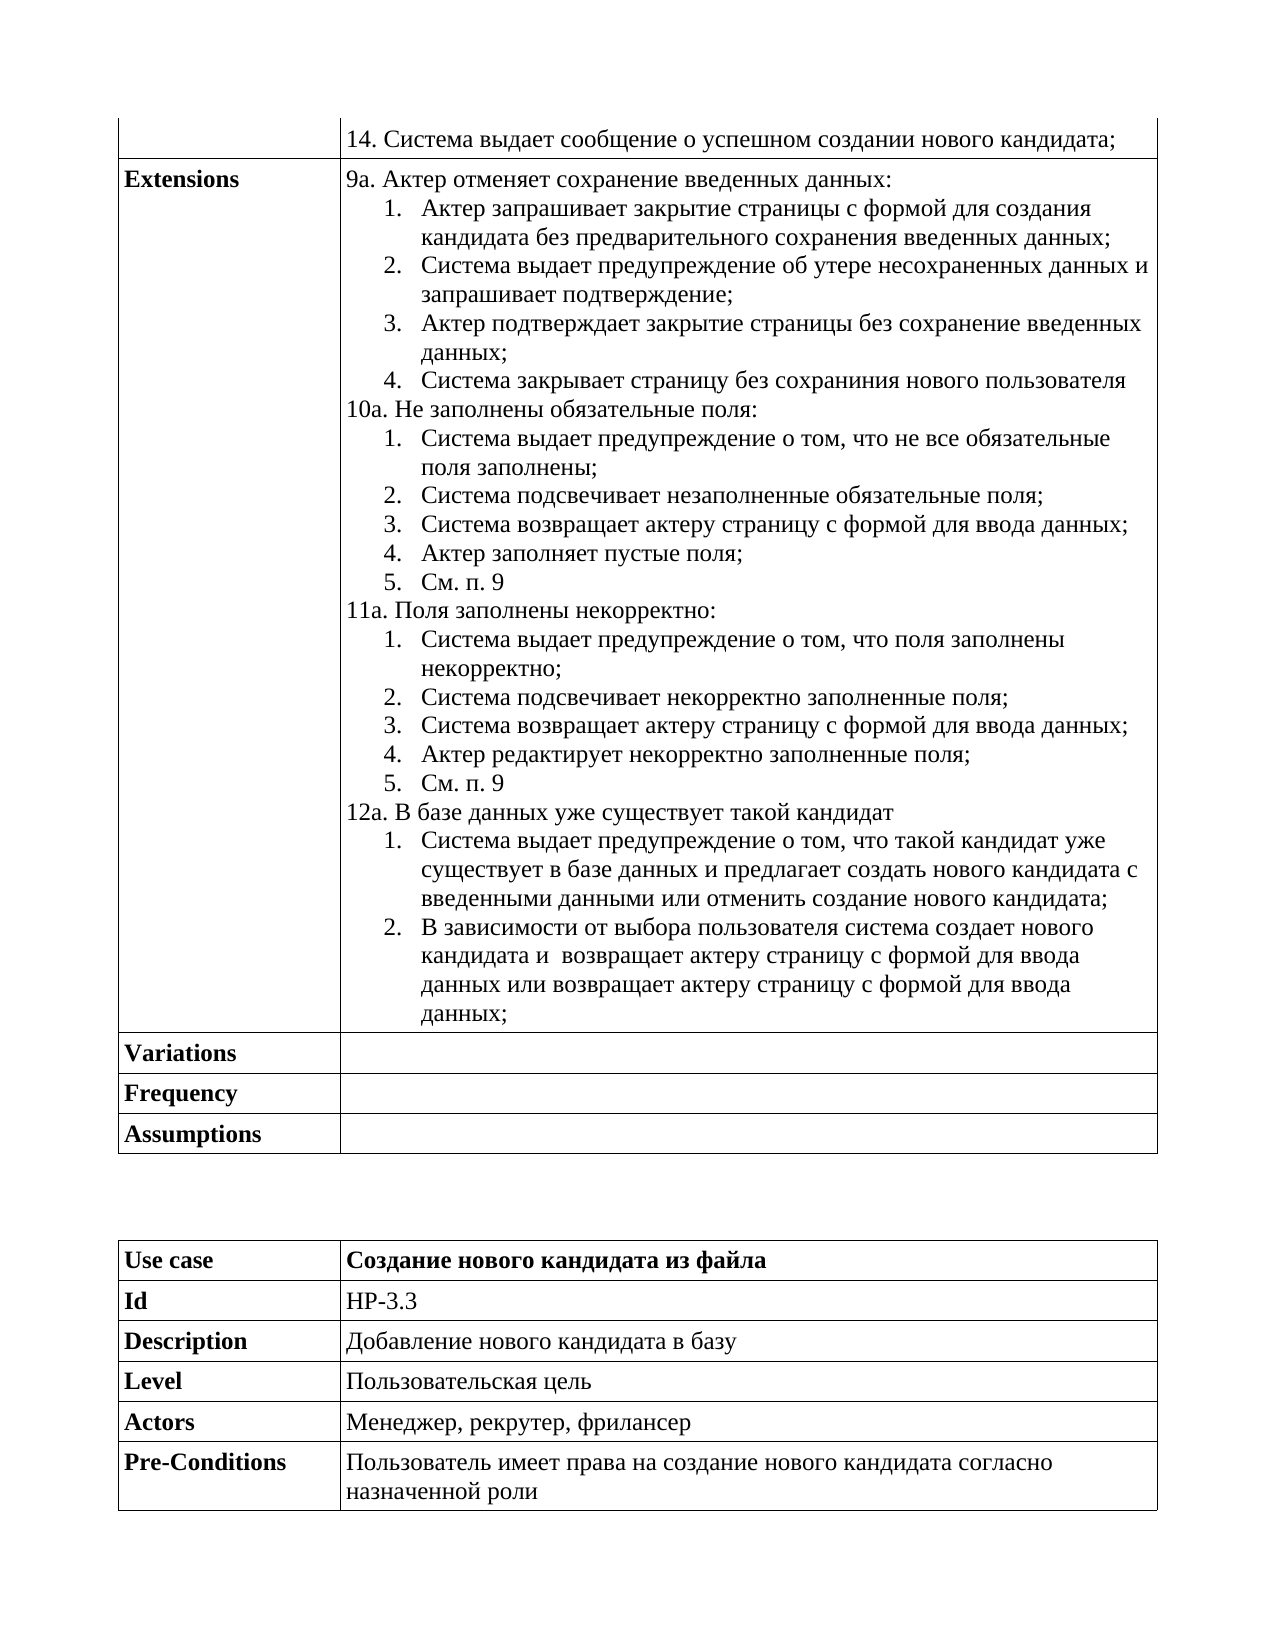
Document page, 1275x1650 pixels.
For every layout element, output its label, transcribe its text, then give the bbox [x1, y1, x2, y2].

table_cell Description [119, 1321, 340, 1361]
table_cell Level [119, 1362, 340, 1401]
table_cell 14. Система выдает сообщение о успешном создании нового кандидата; [341, 118, 1157, 158]
table_cell Менеджер, рекрутер, фрилансер [341, 1402, 1157, 1441]
table_cell НР-3.3 [341, 1281, 1157, 1320]
table_cell Пользовательская цель [341, 1362, 1157, 1401]
table_cell Добавление нового кандидата в базу [341, 1321, 1157, 1361]
table_cell [341, 1074, 1157, 1113]
table_cell Extensions [119, 159, 340, 1032]
table_cell Frequency [119, 1074, 340, 1113]
table_cell [341, 1114, 1157, 1153]
table_cell Variations [119, 1033, 340, 1073]
table_cell Pre-Conditions [119, 1442, 340, 1510]
table_cell Пользователь имеет права на создание нового кандидата согласно назначенной роли [341, 1442, 1157, 1510]
table_cell Actors [119, 1402, 340, 1441]
table_cell Assumptions [119, 1114, 340, 1153]
table_header Создание нового кандидата из файла [341, 1241, 1157, 1280]
table_cell Id [119, 1281, 340, 1320]
table_cell 9а. Актер отменяет сохранение введенных данных: Актер запрашивает закрытие страницы с формой для создания кандидата без предварительного сохранения введенных данных; Система выдает предупреждение об утере несохраненных данных и запрашивает подтверждение; Актер подтверждает закрытие страницы без сохранение введенных данных; Система закрывает страницу без сохраниния нового пользователя 10а. Не заполнены обязательные поля: Система выдает предупреждение о том, что не все обязательные поля заполнены; Система подсвечивает незаполненные обязательные поля; Система возвращает актеру страницу с формой для ввода данных; Актер заполняет пустые поля; См. п. 9 11а. Поля заполнены некорректно: Система выдает предупреждение о том, что поля заполнены некорректно; Система подсвечивает некорректно заполненные поля; Система возвращает актеру страницу с формой для ввода данных; Актер редактирует некорректно заполненные поля; См. п. 9 12а. В базе данных уже существует такой кандидат Система выдает предупреждение о том, что такой кандидат уже существует в базе данных и предлагает создать нового кандидата с введенными данными или отменить создание нового кандидата; В зависимости от выбора пользователя система создает нового кандидата и возвращает актеру страницу с формой для ввода данных или возвращает актеру страницу с формой для ввода данных; [341, 159, 1157, 1032]
table_header Use case [119, 1241, 340, 1280]
table_cell [119, 118, 340, 158]
table_cell [341, 1033, 1157, 1073]
